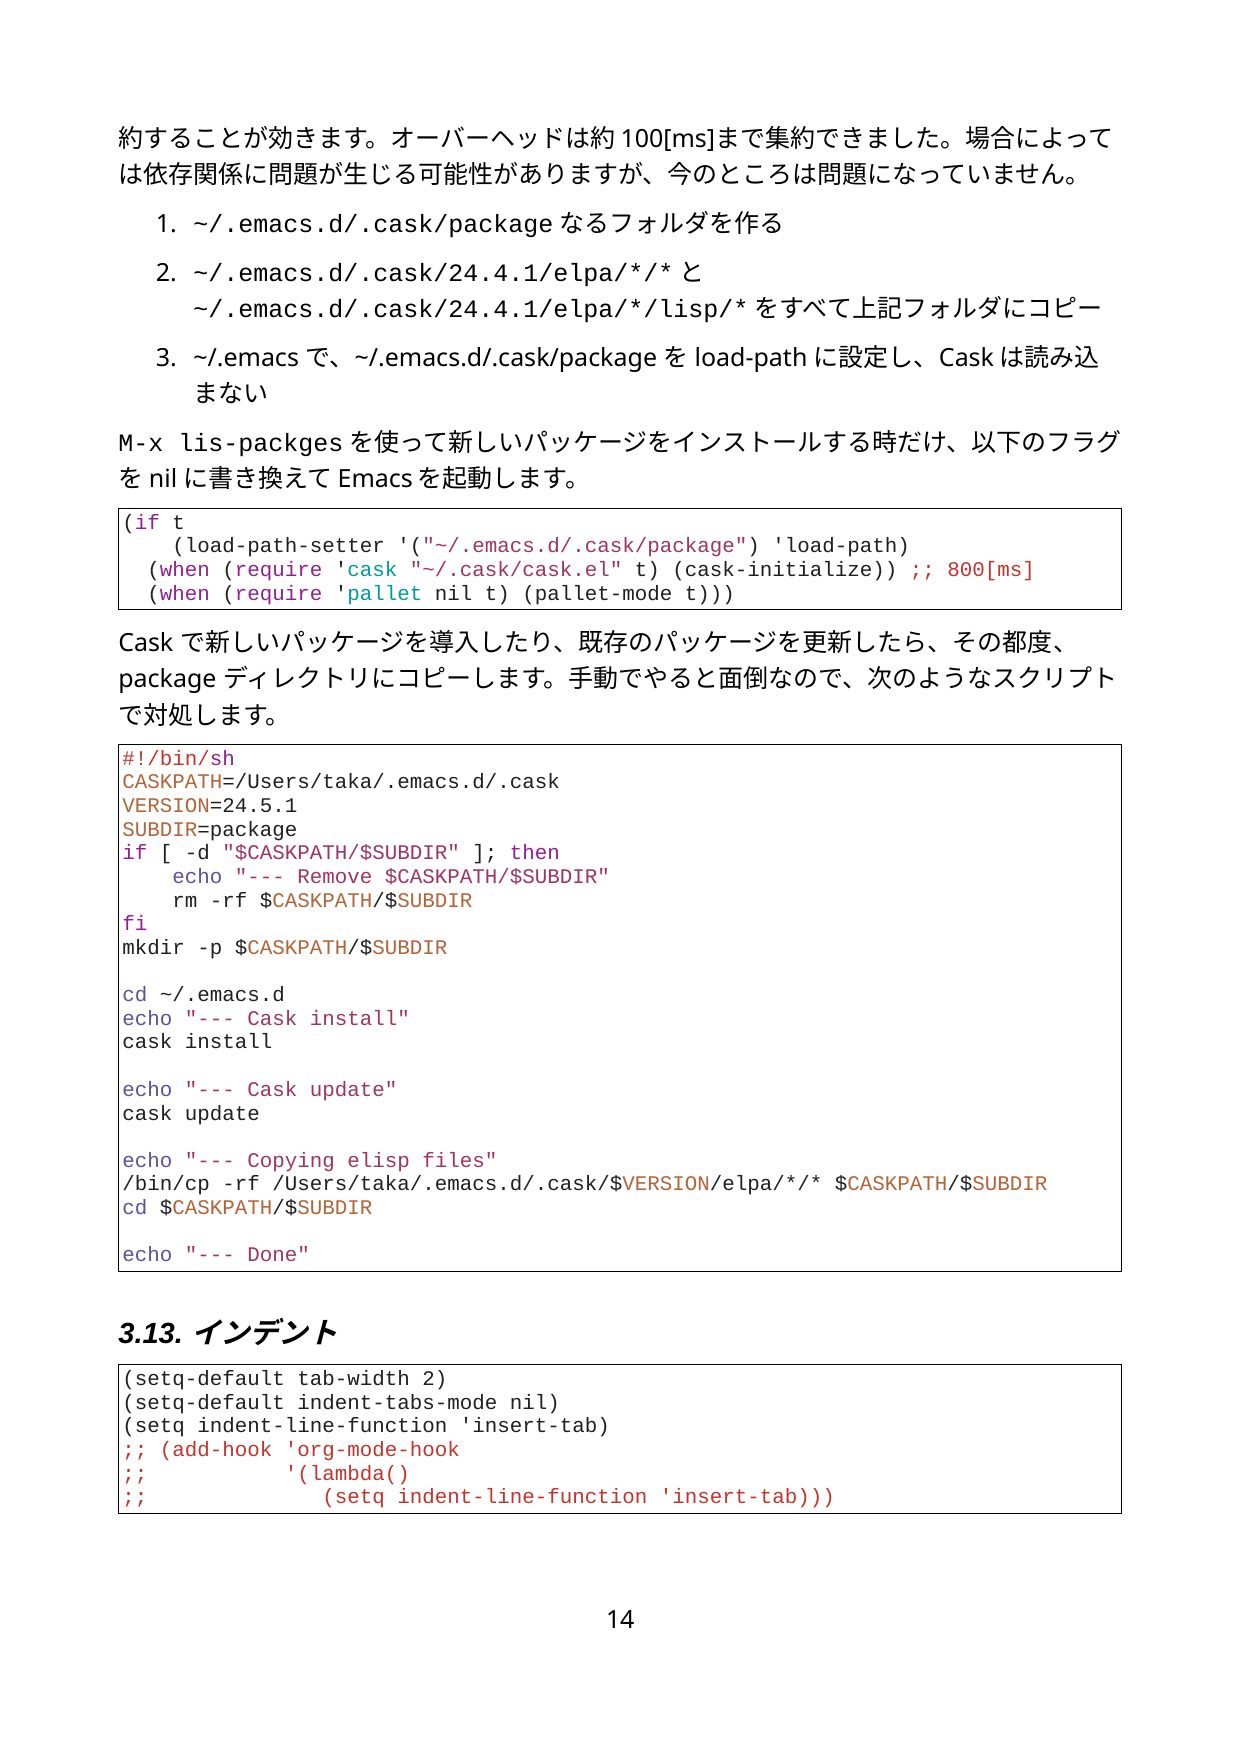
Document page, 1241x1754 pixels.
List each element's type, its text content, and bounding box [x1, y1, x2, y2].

text if [ -d "$CASKPATH/$SUBDIR" ]; then [119, 838, 1121, 862]
text cask install [119, 1028, 1121, 1051]
text /bin/cp -rf /Users/taka/.emacs.d/.cask/$VERSION/elpa/*/* $CASKPATH/$SUBDIR [119, 1169, 1121, 1193]
text CASKPATH=/Users/taka/.emacs.d/.cask [119, 767, 1121, 791]
text echo "--- Cask update" [119, 1075, 1121, 1098]
text Cask で新しいパッケージを導入したり、既存のパッケージを更新したら、その都度、package ディレクトリにコピーします。手動でやると面倒なので、次のようなスクリプトで対処します。 [118, 623, 1122, 731]
list ~/.emacs.d/.cask/package なるフォルダを作る [156, 203, 1122, 239]
text echo "--- Remove $CASKPATH/$SUBDIR" [119, 862, 1121, 886]
list ~/.emacs で、~/.emacs.d/.cask/package を load-path に設定し、Caskは読み込まない [156, 337, 1122, 410]
text rm -rf $CASKPATH/$SUBDIR [119, 886, 1121, 909]
text SUBDIR=package [119, 815, 1121, 838]
text fi [119, 909, 1121, 933]
text #!/bin/sh [119, 745, 1121, 767]
text (when (require 'pallet nil t) (pallet-mode t))) [119, 579, 1121, 609]
text ;; (setq indent-line-function 'insert-tab))) [119, 1482, 1121, 1513]
text (setq indent-line-function 'insert-tab) [119, 1411, 1121, 1435]
subtitle インデント [118, 1309, 1122, 1352]
text (setq-default tab-width 2) [119, 1365, 1121, 1388]
text mkdir -p $CASKPATH/$SUBDIR [119, 933, 1121, 957]
text (when (require 'cask "~/.cask/cask.el" t) (cask-initialize)) ;; 800[ms] [119, 555, 1121, 579]
text cask update [119, 1098, 1121, 1122]
text echo "--- Copying elisp files" [119, 1146, 1121, 1169]
text echo "--- Cask install" [119, 1004, 1121, 1028]
text 約することが効きます。オーバーヘッドは約100[ms]まで集約できました。場合によっては依存関係に問題が生じる可能性がありますが、今のところは問題になっていません。 [118, 118, 1122, 191]
text ;; '(lambda() [119, 1459, 1121, 1482]
text (if t [119, 509, 1121, 531]
text ;; (add-hook 'org-mode-hook [119, 1435, 1121, 1459]
text (load-path-setter '("~/.emacs.d/.cask/package") 'load-path) [119, 531, 1121, 555]
list ~/.emacs.d/.cask/24.4.1/elpa/*/* と ~/.emacs.d/.cask/24.4.1/elpa/*/lisp/* をすべて上記フォルダにコピー [156, 252, 1122, 325]
text (setq-default indent-tabs-mode nil) [119, 1388, 1121, 1411]
text cd ~/.emacs.d [119, 980, 1121, 1004]
text echo "--- Done" [119, 1240, 1121, 1271]
text VERSION=24.5.1 [119, 791, 1121, 815]
text M-x lis-packges を使って新しいパッケージをインストールする時だけ、以下のフラグを nil に書き換えてEmacsを起動します。 [118, 422, 1122, 495]
text cd $CASKPATH/$SUBDIR [119, 1193, 1121, 1217]
